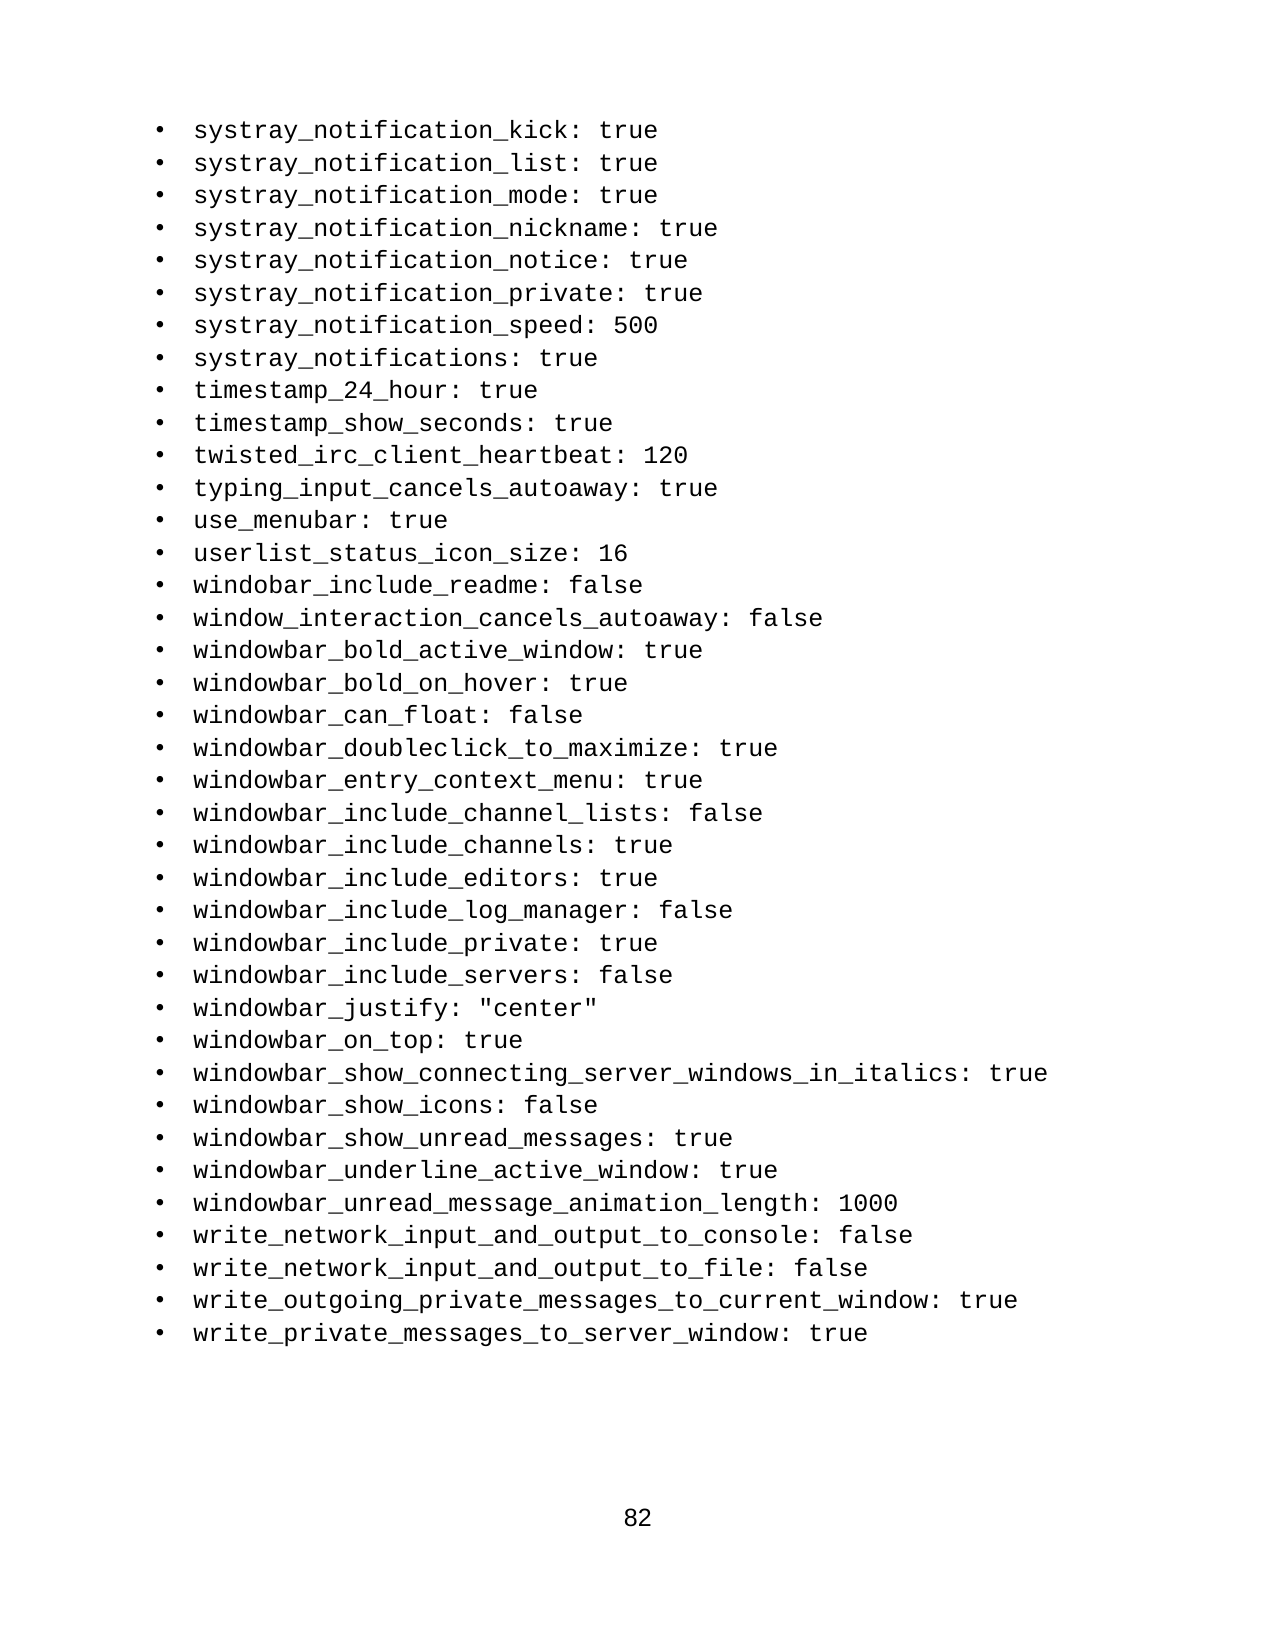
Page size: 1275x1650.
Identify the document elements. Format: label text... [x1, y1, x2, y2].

list windowbar_justify: "center" [156, 996, 1157, 1024]
list windowbar_show_connecting_server_windows_in_italics: true [156, 1061, 1157, 1089]
list windowbar_entry_context_menu: true [156, 768, 1157, 796]
list timestamp_show_seconds: true [156, 411, 1157, 439]
list windowbar_doubleclick_to_maximize: true [156, 736, 1157, 764]
list userlist_status_icon_size: 16 [156, 541, 1157, 569]
list systray_notifications: true [156, 346, 1157, 374]
list write_private_messages_to_server_window: true [156, 1321, 1157, 1349]
list typing_input_cancels_autoaway: true [156, 476, 1157, 504]
list systray_notification_list: true [156, 151, 1157, 179]
list window_interaction_cancels_autoaway: false [156, 606, 1157, 634]
list systray_notification_private: true [156, 281, 1157, 309]
list write_outgoing_private_messages_to_current_window: true [156, 1288, 1157, 1316]
list twisted_irc_client_heartbeat: 120 [156, 443, 1157, 471]
list windowbar_underline_active_window: true [156, 1158, 1157, 1186]
list timestamp_24_hour: true [156, 378, 1157, 406]
list windowbar_can_float: false [156, 703, 1157, 731]
list windowbar_show_unread_messages: true [156, 1126, 1157, 1154]
list windowbar_include_channels: true [156, 833, 1157, 861]
list windowbar_unread_message_animation_length: 1000 [156, 1191, 1157, 1219]
list systray_notification_mode: true [156, 183, 1157, 211]
list windowbar_on_top: true [156, 1028, 1157, 1056]
list windobar_include_readme: false [156, 573, 1157, 601]
list windowbar_include_editors: true [156, 866, 1157, 894]
list windowbar_include_log_manager: false [156, 898, 1157, 926]
list systray_notification_nickname: true [156, 216, 1157, 244]
list windowbar_bold_on_hover: true [156, 671, 1157, 699]
list windowbar_show_icons: false [156, 1093, 1157, 1121]
list write_network_input_and_output_to_file: false [156, 1256, 1157, 1284]
list windowbar_bold_active_window: true [156, 638, 1157, 666]
list systray_notification_kick: true [156, 118, 1157, 146]
list systray_notification_notice: true [156, 248, 1157, 276]
list write_network_input_and_output_to_console: false [156, 1223, 1157, 1251]
list windowbar_include_servers: false [156, 963, 1157, 991]
list use_menubar: true [156, 508, 1157, 536]
list windowbar_include_private: true [156, 931, 1157, 959]
list windowbar_include_channel_lists: false [156, 801, 1157, 829]
list systray_notification_speed: 500 [156, 313, 1157, 341]
